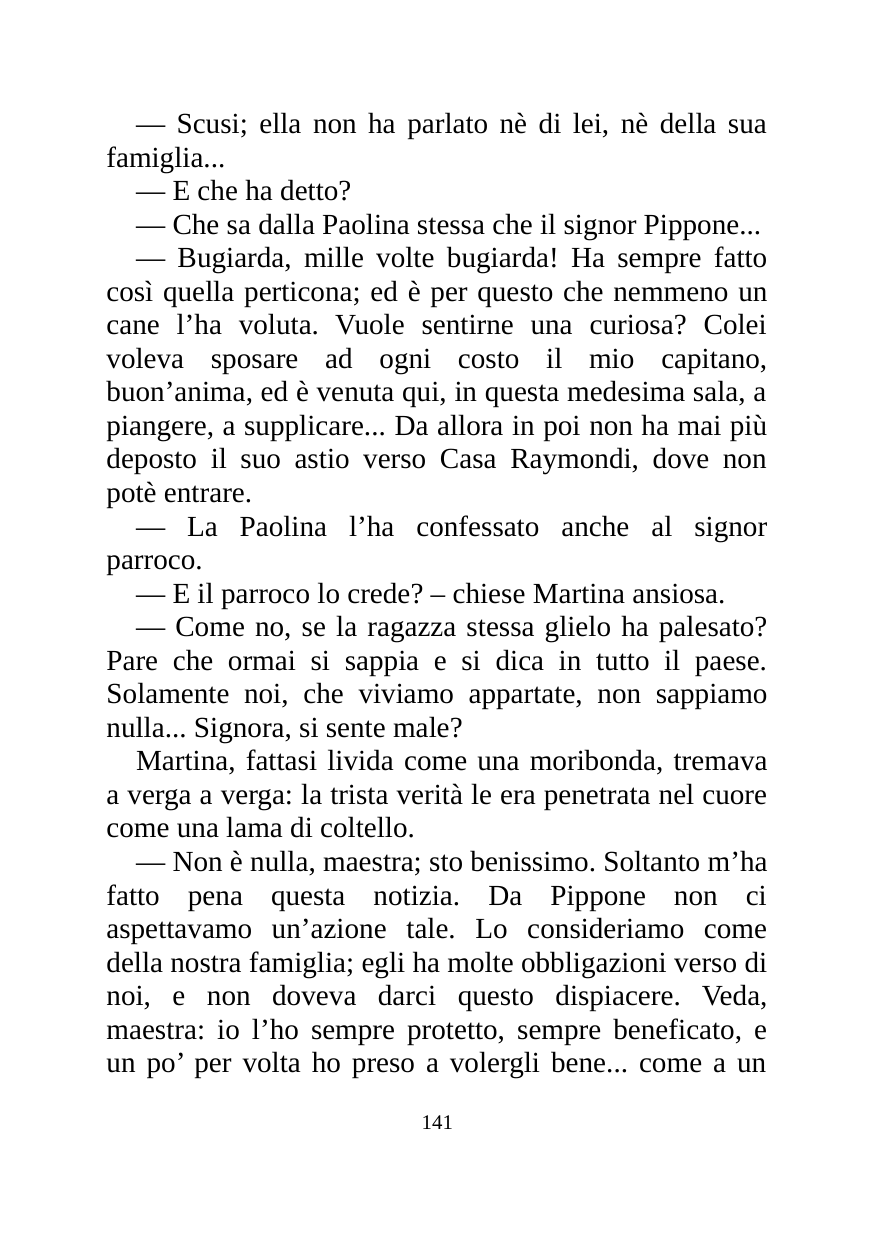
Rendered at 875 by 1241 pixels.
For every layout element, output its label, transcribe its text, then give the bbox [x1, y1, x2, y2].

text — Non è nulla, maestra; sto benissimo. Soltanto m’ha fatto pena questa notizia. Da Pippone non ci aspettavamo un’azione tale. Lo consideriamo come della nostra famiglia; egli ha molte obbligazioni verso di noi, e non doveva darci questo dispiacere. Veda, maestra: io l’ho sempre protetto, sempre beneficato, e un po’ per volta ho preso a volergli bene... come a un [106, 844, 768, 1079]
text — Come no, se la ragazza stessa glielo ha palesato? Pare che ormai si sappia e si dica in tutto il paese. Solamente noi, che viviamo appartate, non sappiamo nulla... Signora, si sente male? [106, 609, 768, 743]
text — Che sa dalla Paolina stessa che il signor Pippone... [106, 207, 768, 240]
text — E che ha detto? [106, 173, 768, 207]
text — La Paolina l’ha confessato anche al signor parroco. [106, 509, 768, 576]
text Martina, fattasi livida come una moribonda, tremava a verga a verga: la trista verità le era penetrata nel cuore come una lama di coltello. [106, 743, 768, 844]
text — Scusi; ella non ha parlato nè di lei, nè della sua famiglia... [106, 106, 768, 173]
text — Bugiarda, mille volte bugiarda! Ha sempre fatto così quella perticona; ed è per questo che nemmeno un cane l’ha voluta. Vuole sentirne una curiosa? Colei voleva sposare ad ogni costo il mio capitano, buon’anima, ed è venuta qui, in questa medesima sala, a piangere, a supplicare... Da allora in poi non ha mai più deposto il suo astio verso Casa Raymondi, dove non potè entrare. [106, 240, 768, 509]
text — E il parroco lo crede? – chiese Martina ansiosa. [106, 576, 768, 609]
